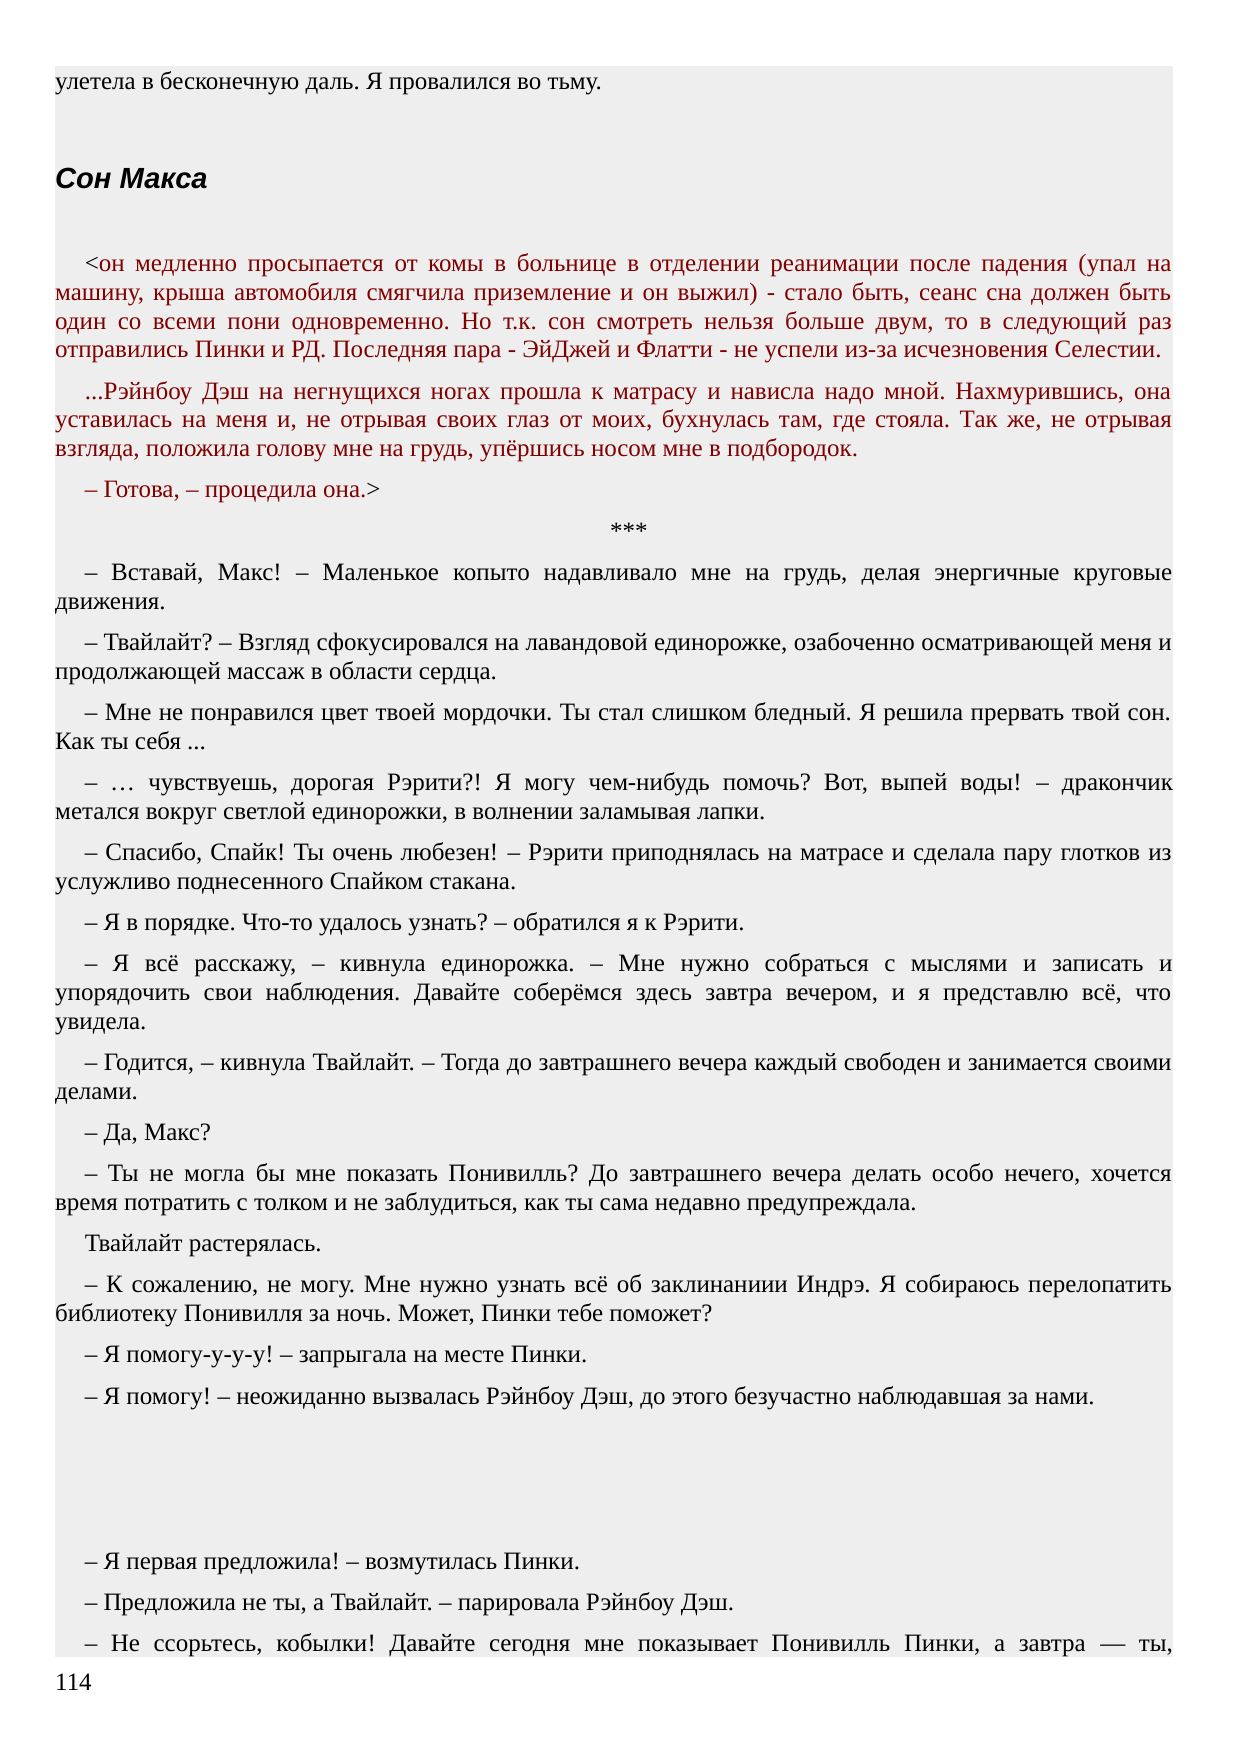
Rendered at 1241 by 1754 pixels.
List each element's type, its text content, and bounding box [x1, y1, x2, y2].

text – Не ссорьтесь, кобылки! Давайте сегодня мне показывает Понивилль Пинки, а завтра — ты, [55, 1628, 1173, 1657]
text – Я помогу-у-у-у! – запрыгала на месте Пинки. [55, 1339, 1173, 1368]
text – Я помогу! – неожиданно вызвалась Рэйнбоу Дэш, до этого безучастно наблюдавшая за нами. [55, 1381, 1173, 1409]
text <он медленно просыпается от комы в больнице в отделении реанимации после падения (упал на машину, крыша автомобиля смягчила приземление и он выжил) - стало быть, сеанс сна должен быть один со всеми пони одновременно. Но т.к. сон смотреть нельзя больше двум, то в следующий раз отправились Пинки и РД. Последняя пара - ЭйДжей и Флатти - не успели из-за исчезновения Селестии. [55, 248, 1173, 363]
text – Предложила не ты, а Твайлайт. – парировала Рэйнбоу Дэш. [55, 1587, 1173, 1616]
text – Спасибо, Спайк! Ты очень любезен! – Рэрити приподнялась на матрасе и сделала пару глотков из услужливо поднесенного Спайком стакана. [55, 837, 1173, 894]
text – Я первая предложила! – возмутилась Пинки. [55, 1546, 1173, 1574]
subtitle Сон Макса [55, 161, 1173, 194]
text – К сожалению, не могу. Мне нужно узнать всё об заклинаниии Индрэ. Я собираюсь перелопатить библиотеку Понивилля за ночь. Может, Пинки тебе поможет? [55, 1269, 1173, 1327]
text ...Рэйнбоу Дэш на негнущихся ногах прошла к матрасу и нависла надо мной. Нахмурившись, она уставилась на меня и, не отрывая своих глаз от моих, бухнулась там, где стояла. Так же, не отрывая взгляда, положила голову мне на грудь, упёршись носом мне в подбородок. [55, 376, 1173, 462]
text – Ты не могла бы мне показать Понивилль? До завтрашнего вечера делать особо нечего, хочется время потратить с толком и не заблудиться, как ты сама недавно предупреждала. [55, 1158, 1173, 1216]
text – Твайлайт? – Взгляд сфокусировался на лавандовой единорожке, озабоченно осматривающей меня и продолжающей массаж в области сердца. [55, 627, 1173, 684]
text *** [55, 516, 1173, 544]
text – Да, Макс? [55, 1117, 1173, 1146]
text – Годится, – кивнула Твайлайт. – Тогда до завтрашнего вечера каждый свободен и занимается своими делами. [55, 1047, 1173, 1104]
text – Я в порядке. Что-то удалось узнать? – обратился я к Рэрити. [55, 907, 1173, 936]
text – Мне не понравился цвет твоей мордочки. Ты стал слишком бледный. Я решила прервать твой сон. Как ты себя ... [55, 697, 1173, 754]
text – Я всё расскажу, – кивнула единорожка. – Мне нужно собраться с мыслями и записать и упорядочить свои наблюдения. Давайте соберёмся здесь завтра вечером, и я представлю всё, что увидела. [55, 948, 1173, 1034]
text – Вставай, Макс! – Маленькое копыто надавливало мне на грудь, делая энергичные круговые движения. [55, 557, 1173, 614]
text улетела в бесконечную даль. Я провалился во тьму. [55, 66, 1173, 95]
text – Готова, – процедила она.> [55, 474, 1173, 503]
text – … чувствуешь, дорогая Рэрити?! Я могу чем-нибудь помочь? Вот, выпей воды! – дракончик метался вокруг светлой единорожки, в волнении заламывая лапки. [55, 767, 1173, 824]
text Твайлайт растерялась. [55, 1228, 1173, 1257]
